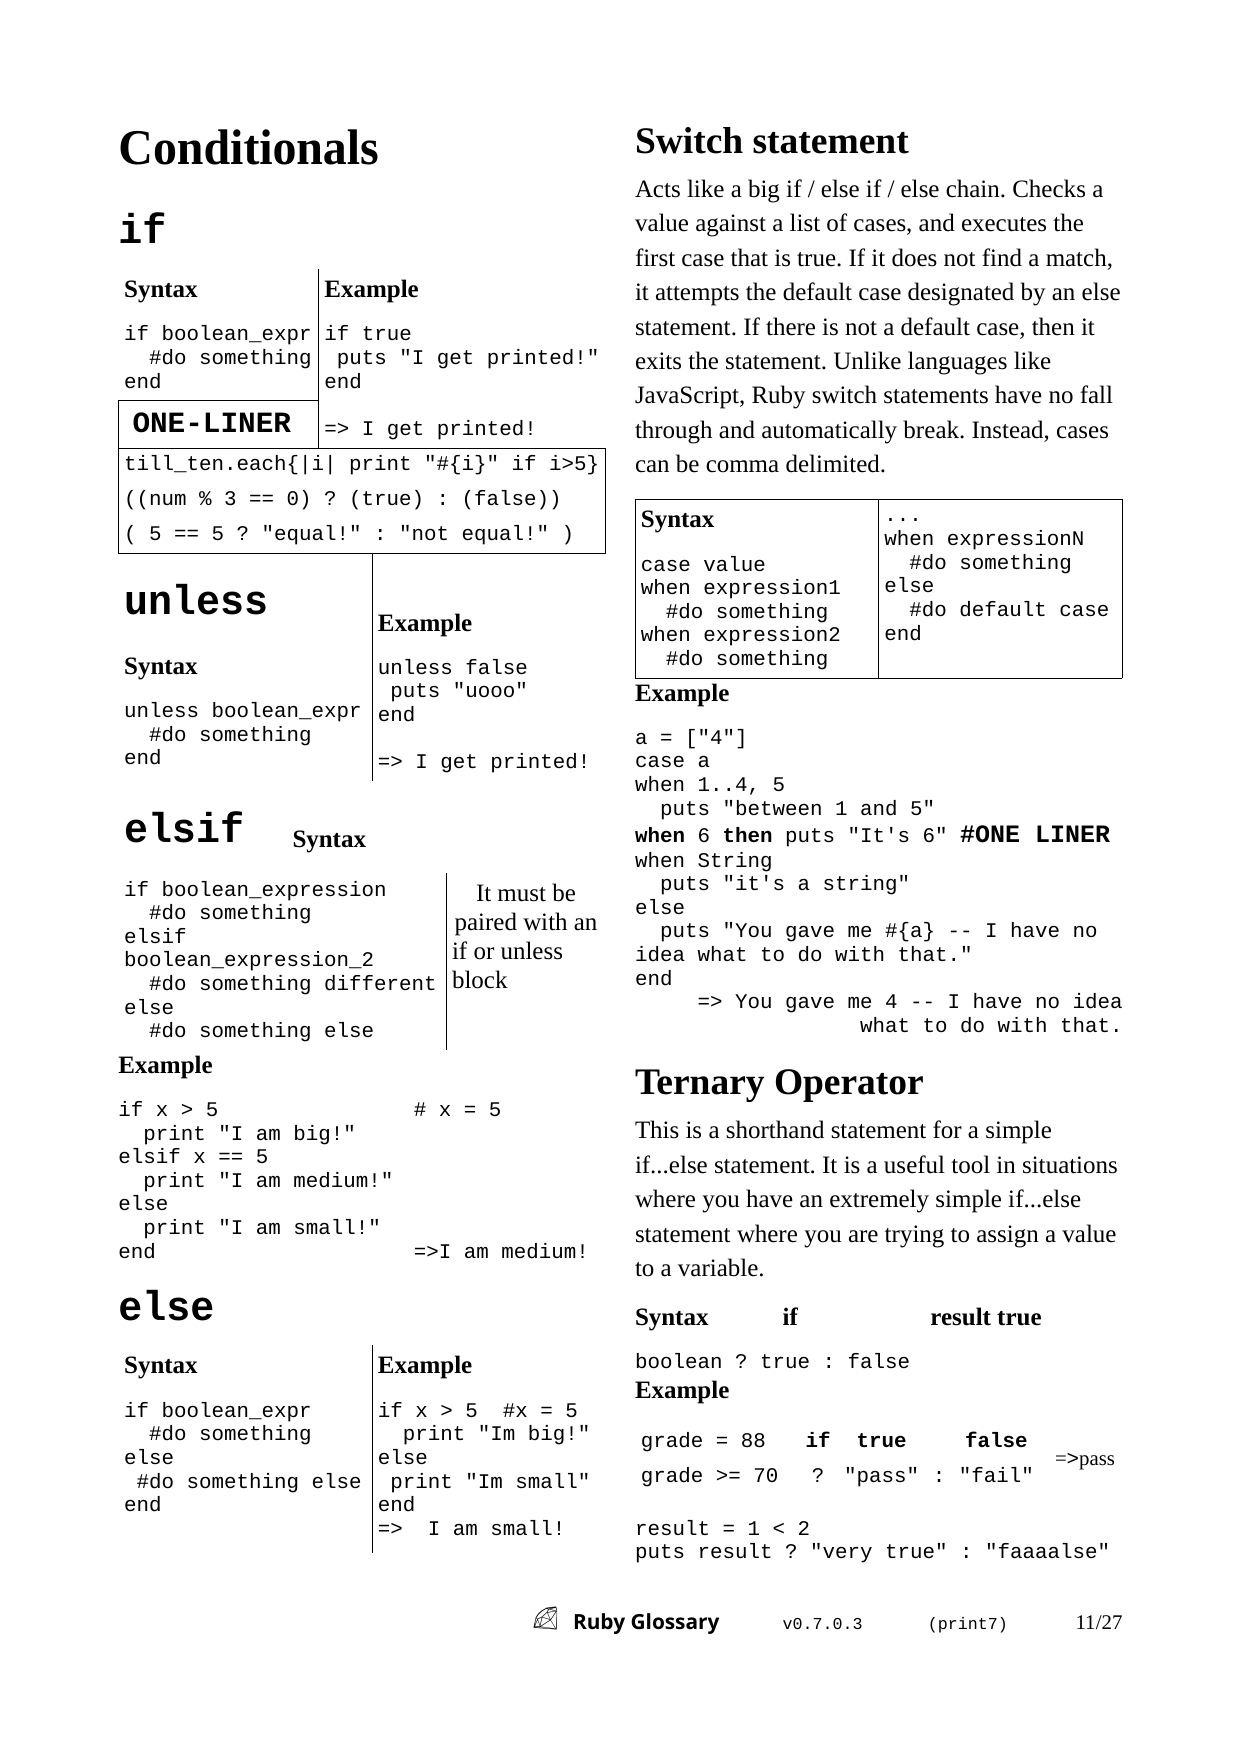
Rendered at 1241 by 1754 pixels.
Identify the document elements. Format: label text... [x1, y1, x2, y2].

table_cell ONE-LINER [119, 401, 318, 447]
table_cell "fail" [952, 1459, 1041, 1494]
text Example [635, 679, 1122, 706]
text puts "You gave me #{a} -- I have no idea what to do with that." [635, 921, 1122, 968]
text Acts like a big if / else if / else chain. Checks a value against a list of cases, and executes the first case that is true. If it does not find a match, it attempts the default case designated by an else statement. If there is not a default case, then it exits the statement. Unlike languages like JavaScript, Ruby switch statements have no fall through and automatically break. Instead, cases can be comma delimited. [635, 174, 1122, 478]
text print "I am small!" [118, 1217, 605, 1241]
text case a [635, 750, 1122, 774]
table_cell till_ten.each{|i| print "#{i}" if i>5} [119, 449, 605, 483]
table_header Syntax case value when expression1 #do something when expression2 #do something [636, 500, 878, 677]
table_cell "pass" [837, 1459, 926, 1494]
table_header Syntax if boolean_expr #do something else #do something else end [118, 1345, 372, 1553]
subtitle Conditionals [118, 118, 605, 176]
table_header true [837, 1424, 926, 1459]
table_header [446, 781, 605, 873]
table_cell ((num % 3 == 0) ? (true) : (false)) [119, 483, 605, 518]
table_cell Syntax unless boolean_expr #do something end [118, 645, 372, 781]
text end [635, 968, 1122, 991]
table_header if [799, 1424, 837, 1459]
text end =>I am medium! [118, 1241, 605, 1264]
table_header ... when expressionN #do something else #do default case end [879, 500, 1122, 677]
table_cell ( 5 == 5 ? "equal!" : "not equal!" ) [119, 518, 605, 553]
table_header grade = 88 [635, 1424, 798, 1459]
text elsif x == 5 [118, 1146, 605, 1170]
text result = 1 < 2 [635, 1518, 1122, 1541]
subtitle else [118, 1285, 605, 1332]
subtitle Ternary Operator [635, 1059, 1122, 1103]
text print "I am medium!" [118, 1170, 605, 1193]
table_header =>pass [1041, 1424, 1121, 1494]
table_header unless [118, 554, 372, 645]
subtitle if [118, 209, 605, 256]
table_header Example if true puts "I get printed!" end => I get printed! [319, 269, 605, 447]
table_header [926, 1424, 952, 1459]
text Example [118, 1050, 605, 1078]
table_cell : [926, 1459, 952, 1494]
text print "I am big!" [118, 1122, 605, 1146]
table_cell ? [799, 1459, 837, 1494]
text boolean ? true : false [635, 1351, 1122, 1375]
text => You gave me 4 -- I have no idea what to do with that. [635, 991, 1122, 1039]
text This is a shorthand statement for a simple if...else statement. It is a useful tool in situations where you have an extremely simple if...else statement where you are trying to assign a value to a variable. [635, 1115, 1122, 1282]
text puts result ? "very true" : "faaaalse" [635, 1541, 1122, 1565]
text when 6 then puts "It's 6" #ONE LINER [635, 821, 1122, 849]
text else [635, 897, 1122, 921]
picture [531, 1605, 558, 1630]
table_header Example if x > 5 #x = 5 print "Im big!" else print "Im small" end => I am small! [373, 1345, 605, 1553]
subtitle Switch statement [635, 118, 1122, 161]
table_cell grade >= 70 [635, 1459, 798, 1494]
table_header elsif [118, 781, 287, 873]
text else [118, 1193, 605, 1217]
table_cell if boolean_expression #do something elsif boolean_expression_2 #do something different else #do something else [118, 873, 446, 1050]
table_header false [952, 1424, 1041, 1459]
text Syntax if result true [635, 1302, 1122, 1331]
table_header Syntax [287, 781, 446, 873]
table_header Example unless false puts "uooo" end => I get printed! [373, 554, 605, 781]
text a = ["4"] [635, 727, 1122, 750]
text when String [635, 849, 1122, 873]
text Example [635, 1375, 1122, 1404]
text puts "between 1 and 5" [635, 798, 1122, 821]
text if x > 5 # x = 5 [118, 1099, 605, 1122]
table_header Syntax if boolean_expr #do something end [118, 269, 318, 400]
text puts "it's a string" [635, 873, 1122, 897]
text when 1..4, 5 [635, 774, 1122, 798]
table_cell It must be paired with an if or unless block [447, 873, 605, 1050]
